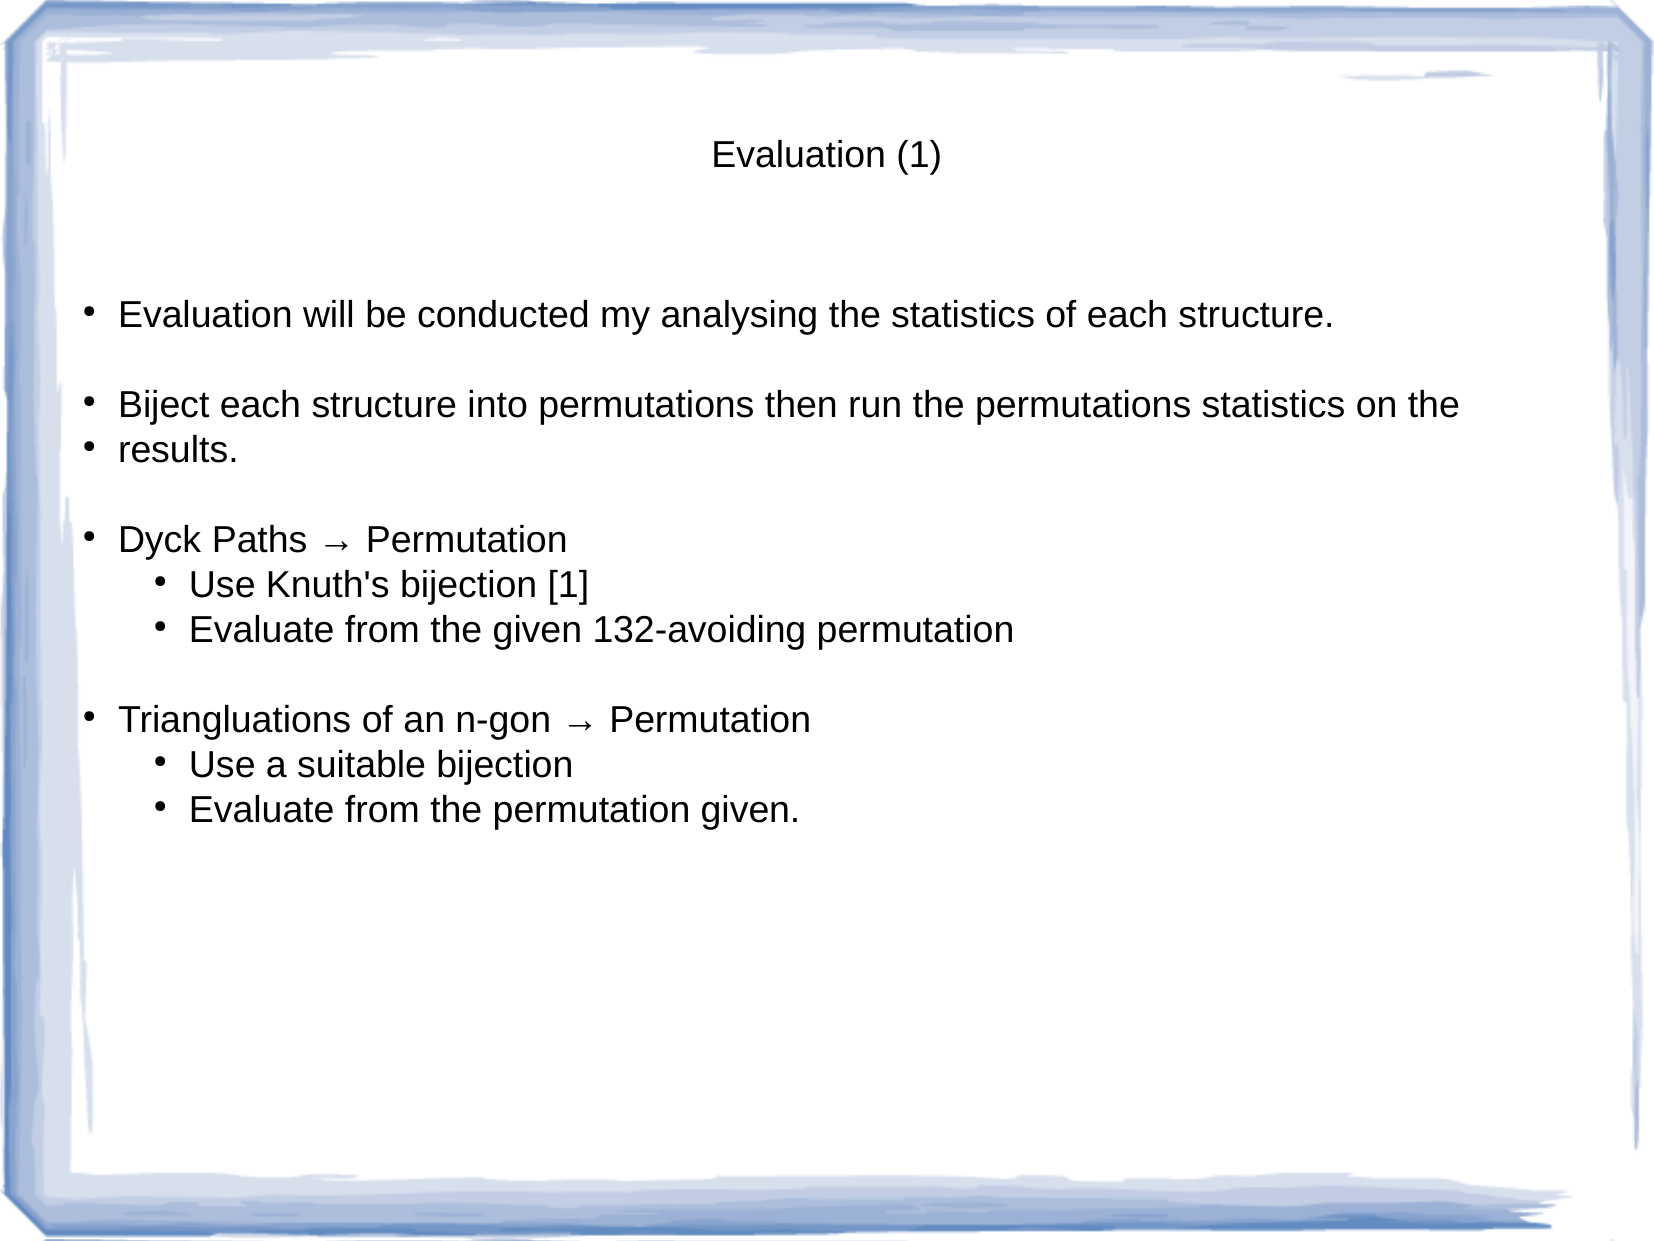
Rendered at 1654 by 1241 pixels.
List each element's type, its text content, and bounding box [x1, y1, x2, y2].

picture [0, 0, 1654, 1241]
text_box Evaluation will be conducted my analysing the statistics of each structure. Biject each structure into permutations then run the permutations statistics on the results. Dyck Paths → Permutation Use Knuth's bijection [1] Evaluate from the given 132-avoiding permutation Triangluations of an n-gon → Permutation Use a suitable bijection Evaluate from the permutation given. [82, 290, 1538, 1010]
text_box Evaluation (1) [82, 49, 1571, 257]
